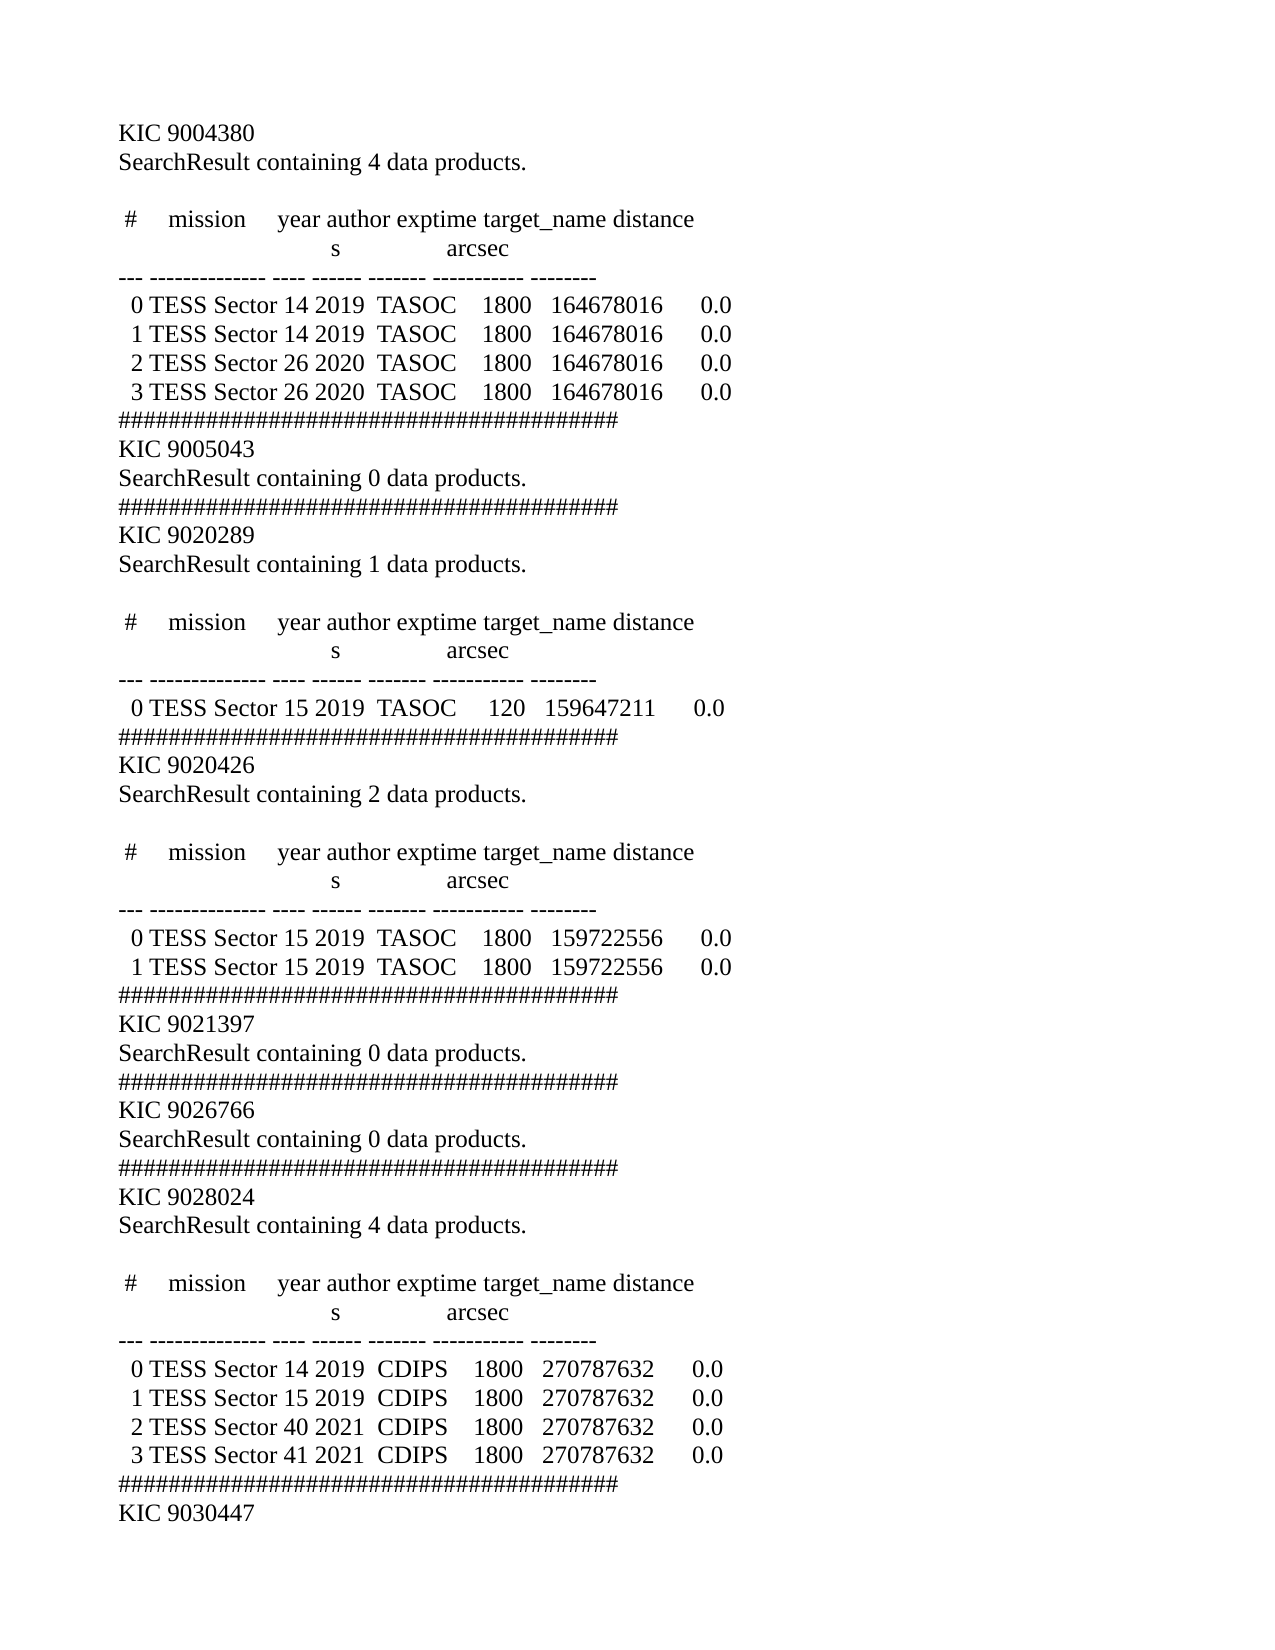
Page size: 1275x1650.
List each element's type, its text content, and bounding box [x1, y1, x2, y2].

text KIC 9020289 [118, 521, 1157, 549]
text SearchResult containing 4 data products. [118, 1211, 1157, 1239]
text ######################################## [118, 981, 1157, 1009]
text KIC 9021397 [118, 1009, 1157, 1038]
text 0 TESS Sector 14 2019 CDIPS 1800 270787632 0.0 [118, 1354, 1157, 1383]
text ######################################## [118, 1067, 1157, 1096]
text 2 TESS Sector 40 2021 CDIPS 1800 270787632 0.0 [118, 1412, 1157, 1441]
text 1 TESS Sector 14 2019 TASOC 1800 164678016 0.0 [118, 319, 1157, 348]
text 0 TESS Sector 15 2019 TASOC 1800 159722556 0.0 [118, 923, 1157, 952]
text s arcsec [118, 636, 1157, 664]
text 0 TESS Sector 14 2019 TASOC 1800 164678016 0.0 [118, 291, 1157, 319]
text s arcsec [118, 866, 1157, 894]
text SearchResult containing 4 data products. [118, 147, 1157, 176]
text --- -------------- ---- ------ ------- ----------- -------- [118, 262, 1157, 291]
text --- -------------- ---- ------ ------- ----------- -------- [118, 664, 1157, 693]
text SearchResult containing 0 data products. [118, 1124, 1157, 1153]
text # mission year author exptime target_name distance [118, 607, 1157, 636]
text ######################################## [118, 722, 1157, 751]
text 1 TESS Sector 15 2019 TASOC 1800 159722556 0.0 [118, 952, 1157, 981]
text 3 TESS Sector 41 2021 CDIPS 1800 270787632 0.0 [118, 1441, 1157, 1469]
text ######################################## [118, 406, 1157, 434]
text KIC 9030447 [118, 1498, 1157, 1527]
text KIC 9028024 [118, 1182, 1157, 1211]
text KIC 9005043 [118, 434, 1157, 463]
text SearchResult containing 0 data products. [118, 1038, 1157, 1067]
text 3 TESS Sector 26 2020 TASOC 1800 164678016 0.0 [118, 377, 1157, 406]
text KIC 9026766 [118, 1096, 1157, 1124]
text # mission year author exptime target_name distance [118, 204, 1157, 233]
text s arcsec [118, 1297, 1157, 1326]
text 1 TESS Sector 15 2019 CDIPS 1800 270787632 0.0 [118, 1383, 1157, 1412]
text # mission year author exptime target_name distance [118, 837, 1157, 866]
text ######################################## [118, 1469, 1157, 1498]
text --- -------------- ---- ------ ------- ----------- -------- [118, 894, 1157, 923]
text SearchResult containing 1 data products. [118, 549, 1157, 578]
text # mission year author exptime target_name distance [118, 1268, 1157, 1297]
text SearchResult containing 2 data products. [118, 779, 1157, 808]
text ######################################## [118, 492, 1157, 521]
text SearchResult containing 0 data products. [118, 463, 1157, 492]
text KIC 9004380 [118, 118, 1157, 147]
text s arcsec [118, 233, 1157, 262]
text --- -------------- ---- ------ ------- ----------- -------- [118, 1326, 1157, 1354]
text 2 TESS Sector 26 2020 TASOC 1800 164678016 0.0 [118, 348, 1157, 377]
text KIC 9020426 [118, 751, 1157, 779]
text ######################################## [118, 1153, 1157, 1182]
text 0 TESS Sector 15 2019 TASOC 120 159647211 0.0 [118, 693, 1157, 722]
